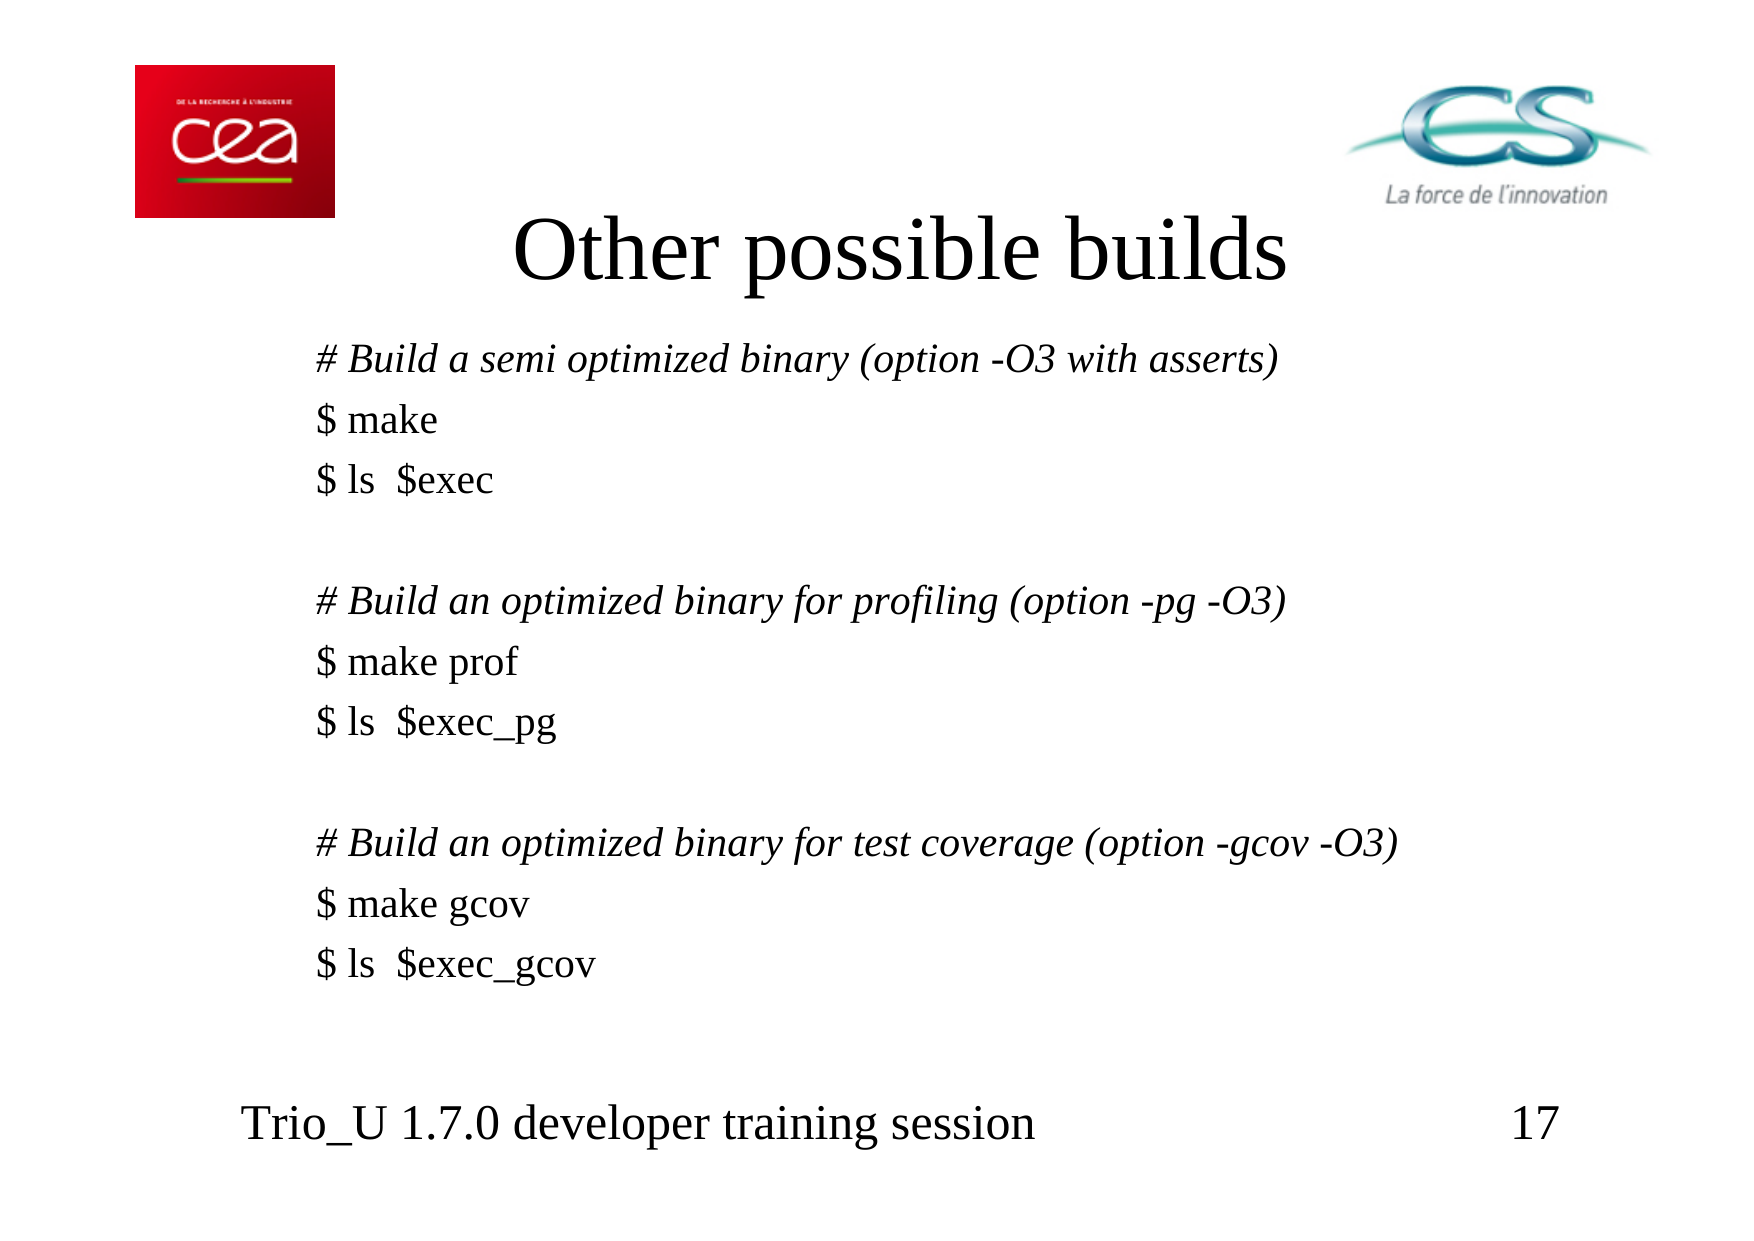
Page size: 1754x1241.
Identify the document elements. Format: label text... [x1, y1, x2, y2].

title Other possible builds [225, 149, 1577, 323]
list # Build a semi optimized binary (option -O3 with asserts) $ make $ ls $exec # Build an optimized binary for profiling (option -pg -O3) $ make prof $ ls $exec_pg # Build an optimized binary for test coverage (option -gcov -O3) $ make gcov $ ls $exec_gcov [225, 323, 1577, 1051]
picture [135, 65, 335, 218]
picture [1340, 73, 1662, 218]
